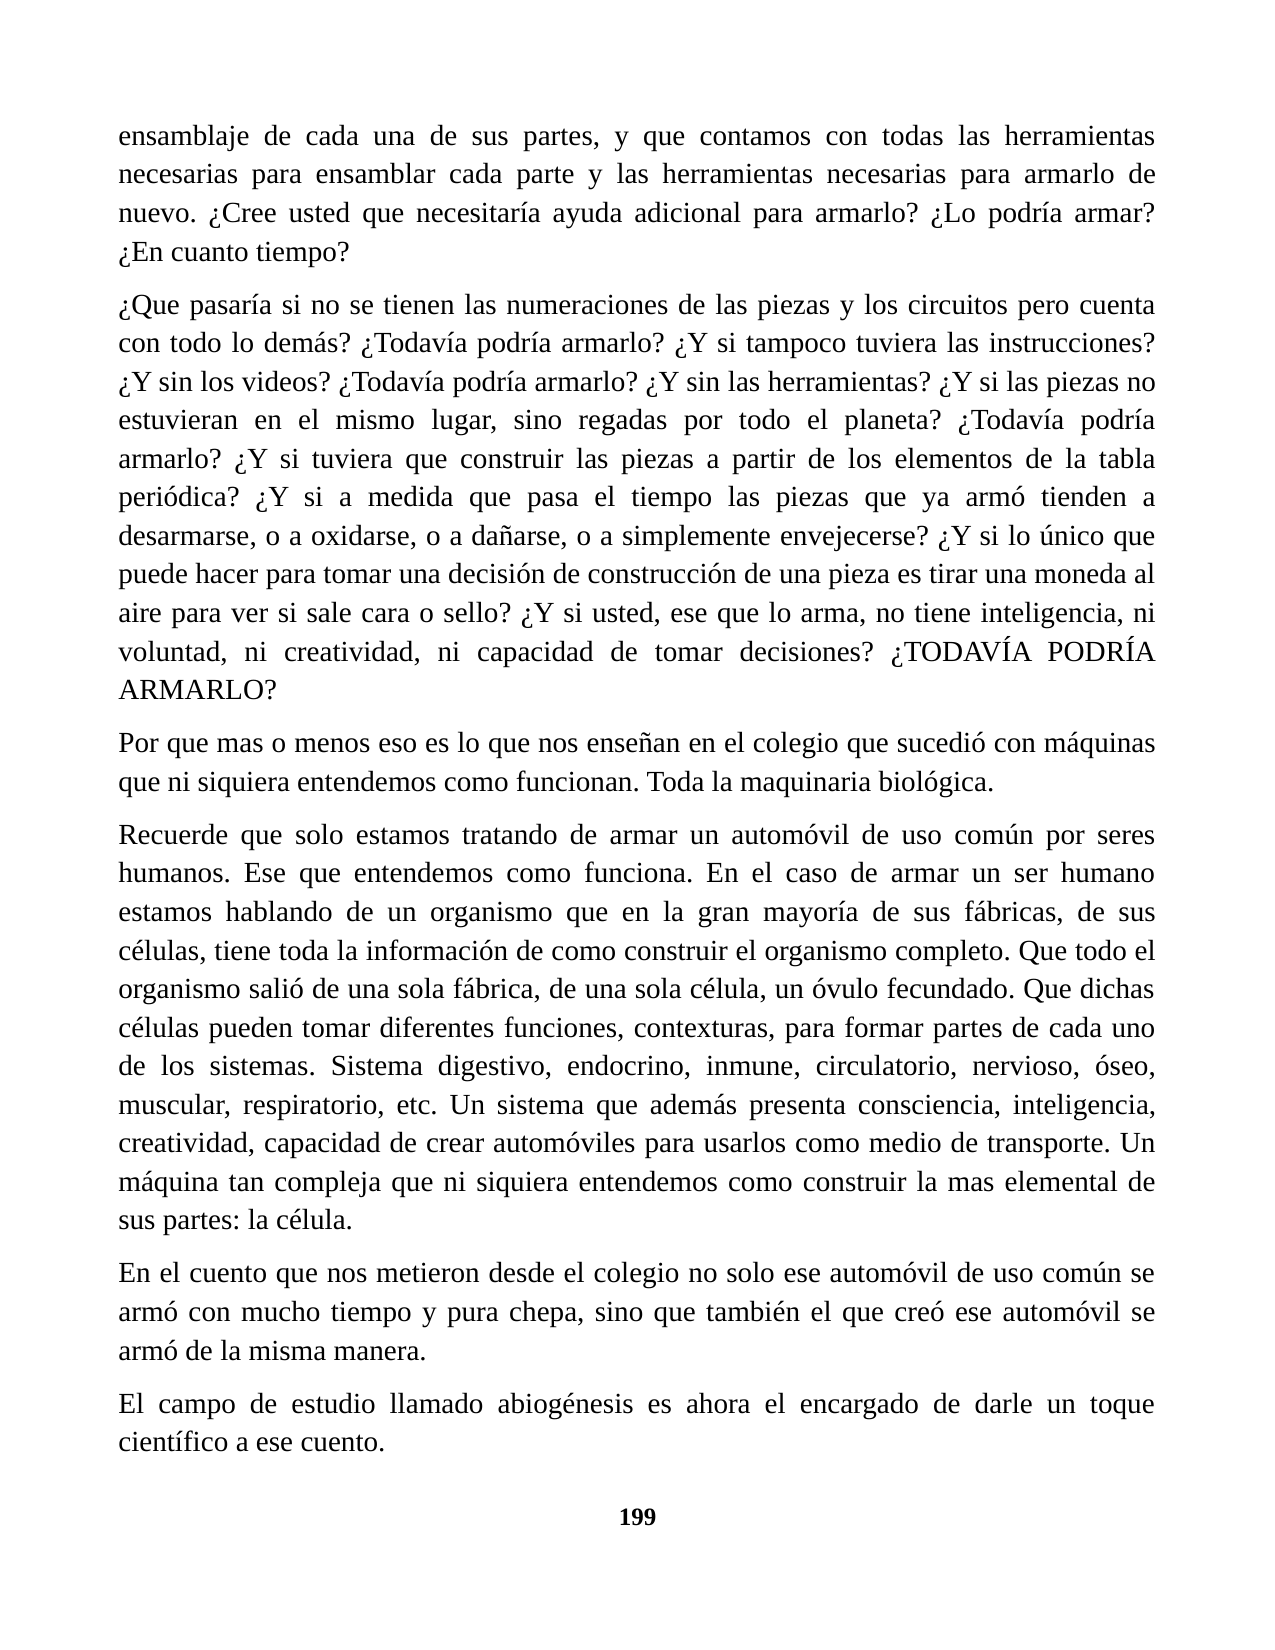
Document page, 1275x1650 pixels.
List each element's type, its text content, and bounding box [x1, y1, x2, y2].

text Recuerde que solo estamos tratando de armar un automóvil de uso común por seres humanos. Ese que entendemos como funciona. En el caso de armar un ser humano estamos hablando de un organismo que en la gran mayoría de sus fábricas, de sus células, tiene toda la información de como construir el organismo completo. Que todo el organismo salió de una sola fábrica, de una sola célula, un óvulo fecundado. Que dichas células pueden tomar diferentes funciones, contexturas, para formar partes de cada uno de los sistemas. Sistema digestivo, endocrino, inmune, circulatorio, nervioso, óseo, muscular, respiratorio, etc. Un sistema que además presenta consciencia, inteligencia, creatividad, capacidad de crear automóviles para usarlos como medio de transporte. Un máquina tan compleja que ni siquiera entendemos como construir la mas elemental de sus partes: la célula. [118, 817, 1157, 1236]
text ¿Que pasaría si no se tienen las numeraciones de las piezas y los circuitos pero cuenta con todo lo demás? ¿Todavía podría armarlo? ¿Y si tampoco tuviera las instrucciones? ¿Y sin los videos? ¿Todavía podría armarlo? ¿Y sin las herramientas? ¿Y si las piezas no estuvieran en el mismo lugar, sino regadas por todo el planeta? ¿Todavía podría armarlo? ¿Y si tuviera que construir las piezas a partir de los elementos de la tabla periódica? ¿Y si a medida que pasa el tiempo las piezas que ya armó tienden a desarmarse, o a oxidarse, o a dañarse, o a simplemente envejecerse? ¿Y si lo único que puede hacer para tomar una decisión de construcción de una pieza es tirar una moneda al aire para ver si sale cara o sello? ¿Y si usted, ese que lo arma, no tiene inteligencia, ni voluntad, ni creatividad, ni capacidad de tomar decisiones? ¿TODAVÍA PODRÍA ARMARLO? [118, 287, 1157, 706]
text El campo de estudio llamado abiogénesis es ahora el encargado de darle un toque científico a ese cuento. [118, 1386, 1157, 1458]
text ensamblaje de cada una de sus partes, y que contamos con todas las herramientas necesarias para ensamblar cada parte y las herramientas necesarias para armarlo de nuevo. ¿Cree usted que necesitaría ayuda adicional para armarlo? ¿Lo podría armar? ¿En cuanto tiempo? [118, 118, 1157, 267]
text Por que mas o menos eso es lo que nos enseñan en el colegio que sucedió con máquinas que ni siquiera entendemos como funcionan. Toda la maquinaria biológica. [118, 725, 1157, 797]
text En el cuento que nos metieron desde el colegio no solo ese automóvil de uso común se armó con mucho tiempo y pura chepa, sino que también el que creó ese automóvil se armó de la misma manera. [118, 1256, 1157, 1366]
